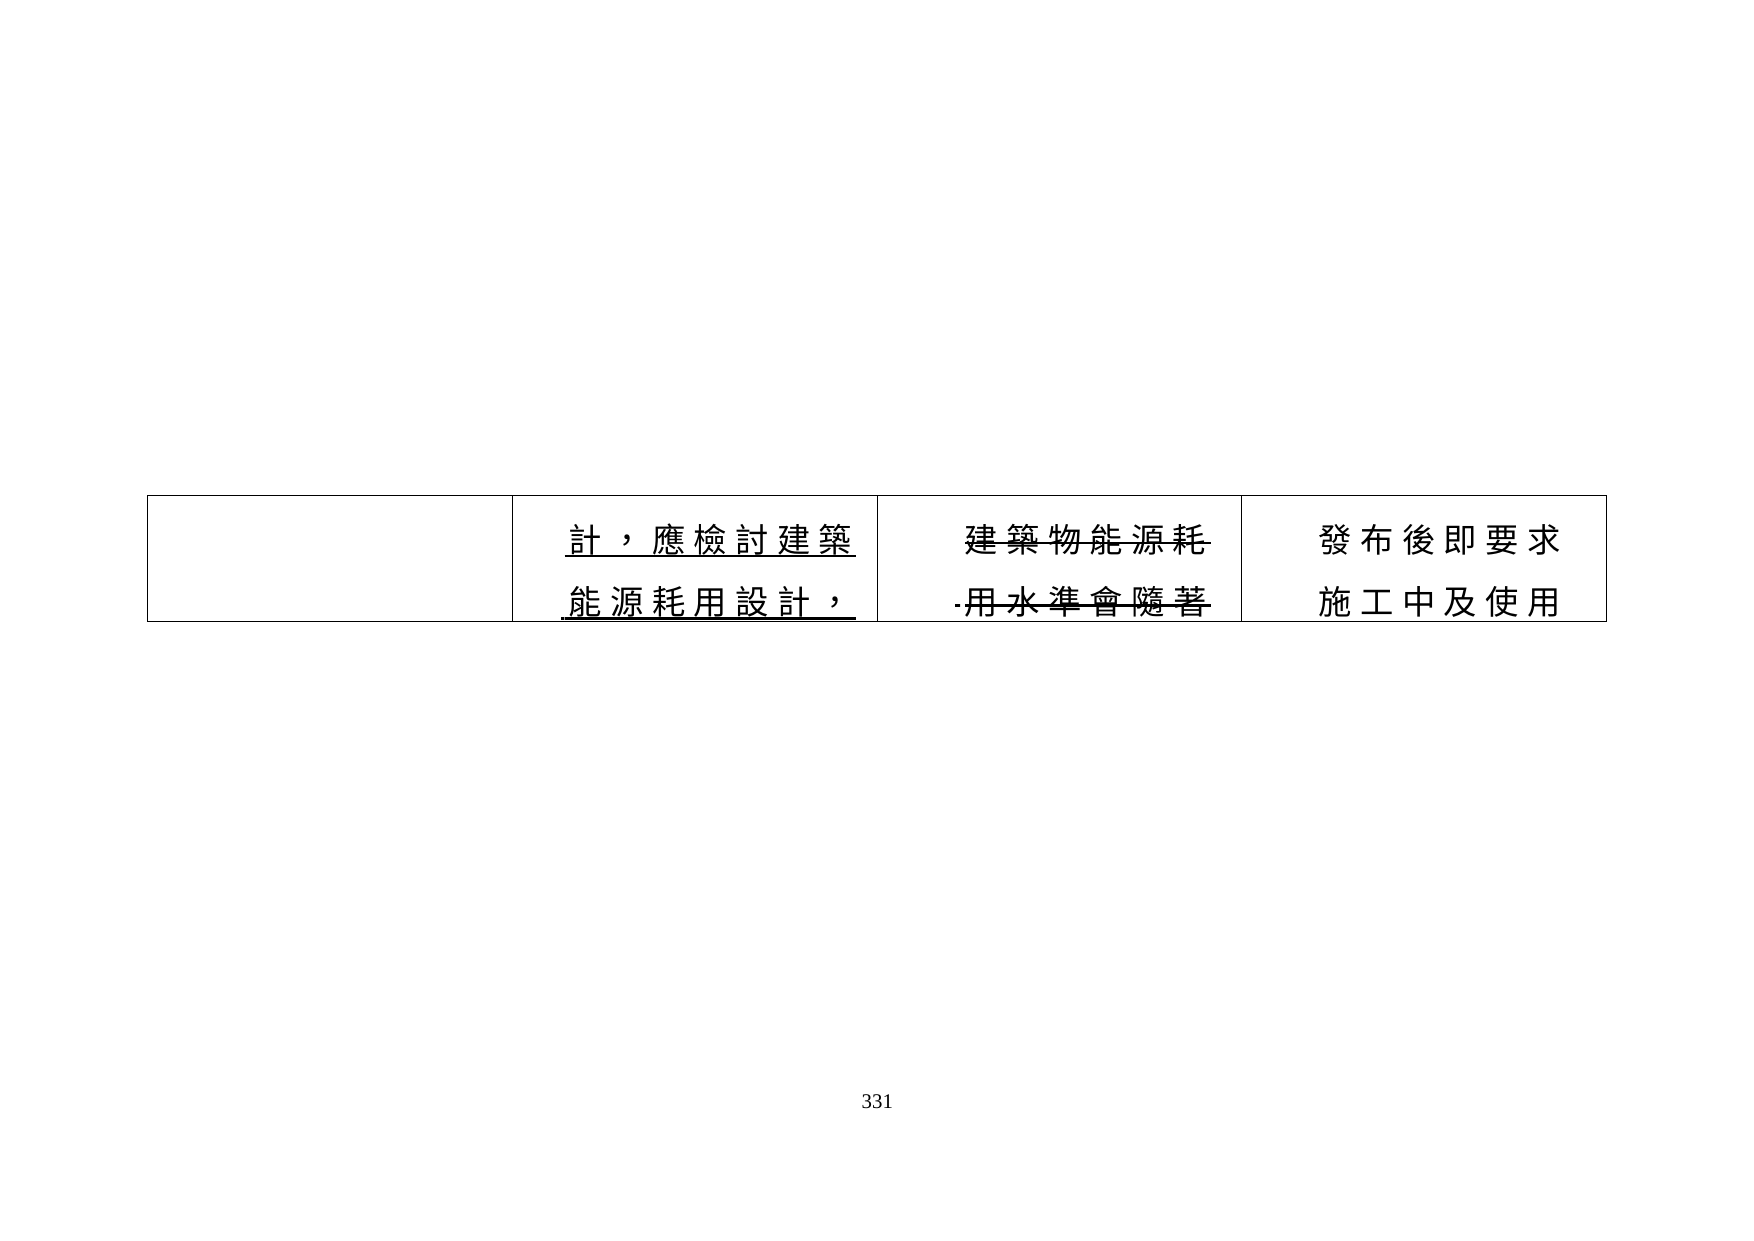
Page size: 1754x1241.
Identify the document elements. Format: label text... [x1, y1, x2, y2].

table_cell 建築物能源耗用水準會隨著 [878, 496, 1241, 621]
table_cell [148, 496, 512, 621]
table_cell 計，應檢討建築能源耗用設計， [513, 496, 877, 621]
table_cell 發布後即要求施工中及使用 [1242, 496, 1606, 621]
